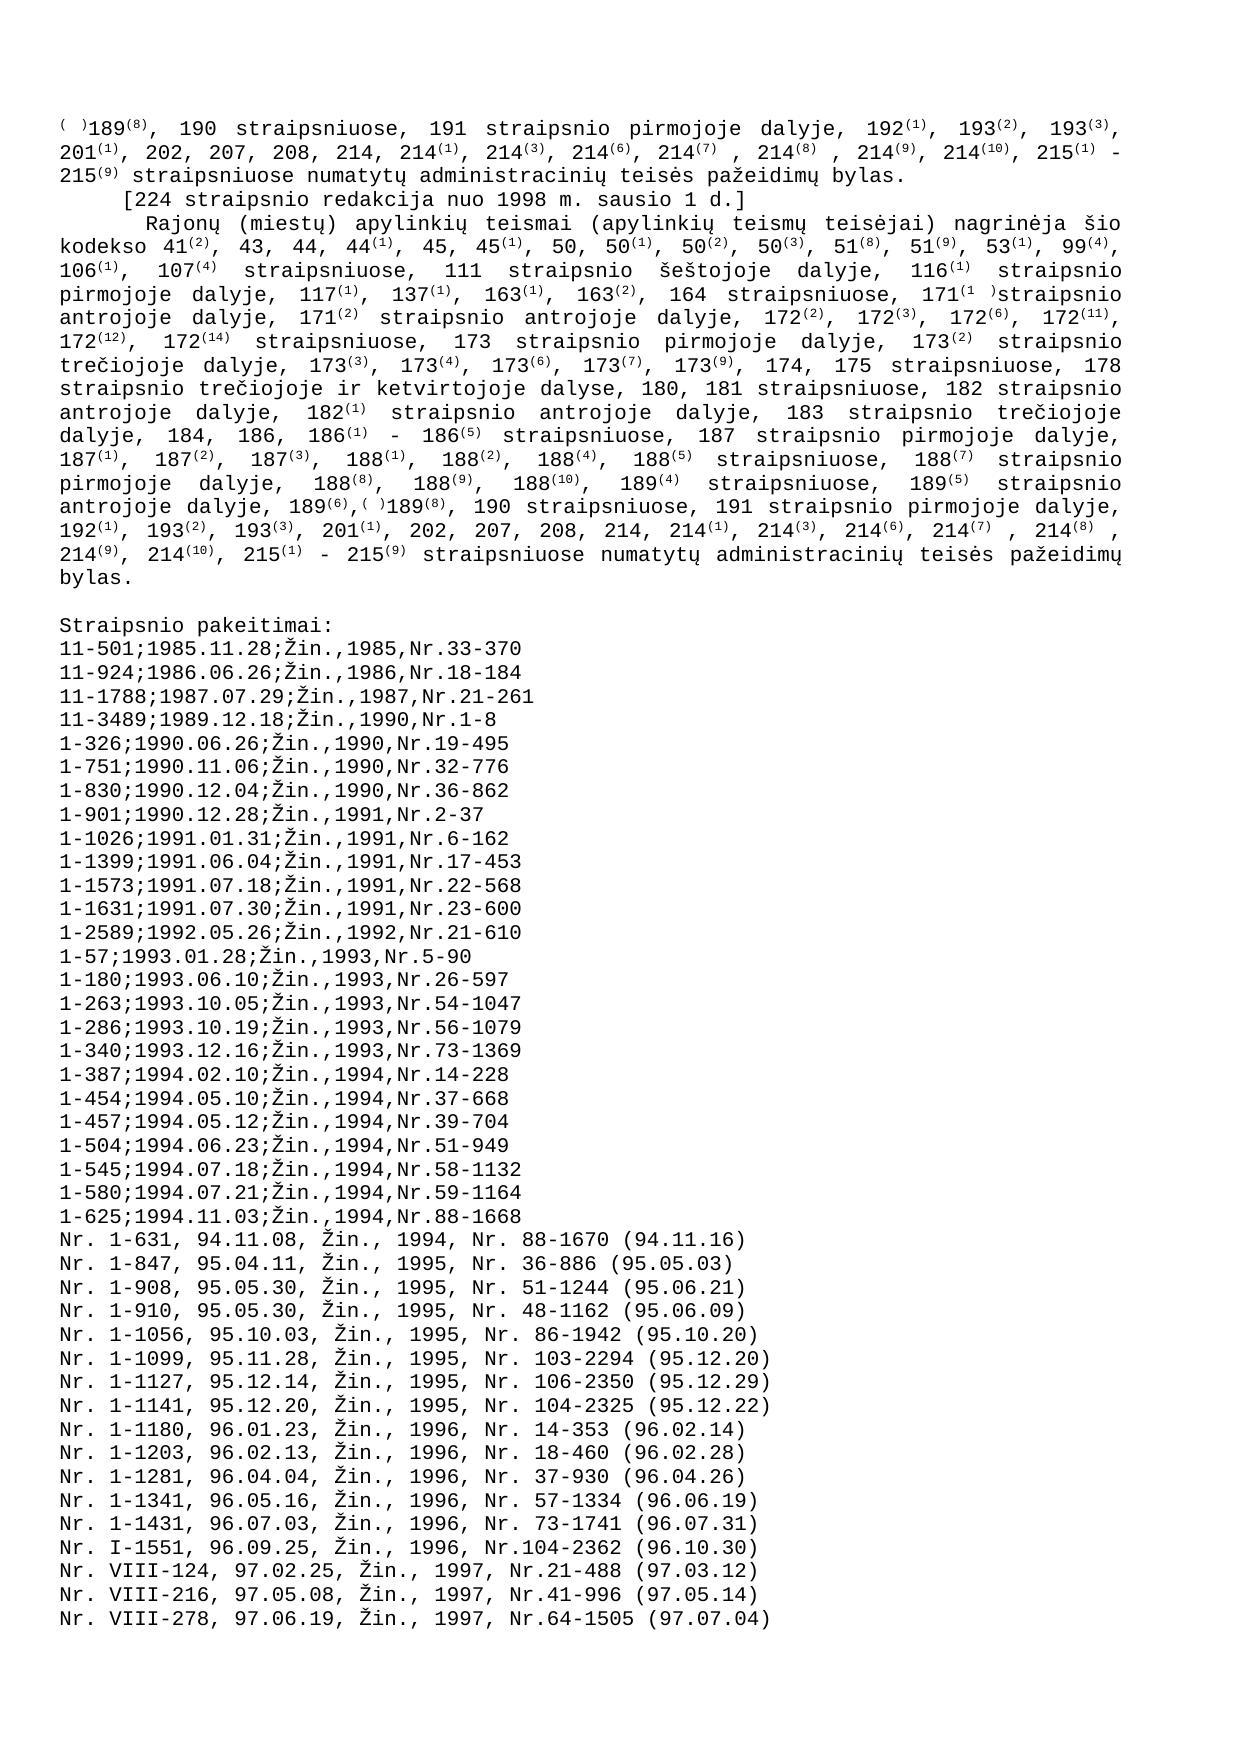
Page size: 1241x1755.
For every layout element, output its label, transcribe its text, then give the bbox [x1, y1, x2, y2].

text 1-504;1994.06.23;Žin.,1994,Nr.51-949 [59, 1135, 1122, 1158]
text Nr. 1-631, 94.11.08, Žin., 1994, Nr. 88-1670 (94.11.16) [59, 1229, 1122, 1253]
text Straipsnio pakeitimai: [59, 615, 1122, 638]
text 1-580;1994.07.21;Žin.,1994,Nr.59-1164 [59, 1182, 1122, 1206]
text 11-1788;1987.07.29;Žin.,1987,Nr.21-261 [59, 686, 1122, 709]
text 1-751;1990.11.06;Žin.,1990,Nr.32-776 [59, 757, 1122, 780]
text 1-901;1990.12.28;Žin.,1991,Nr.2-37 [59, 804, 1122, 827]
text 1-1573;1991.07.18;Žin.,1991,Nr.22-568 [59, 875, 1122, 898]
text 1-2589;1992.05.26;Žin.,1992,Nr.21-610 [59, 922, 1122, 946]
text Nr. I-1551, 96.09.25, Žin., 1996, Nr.104-2362 (96.10.30) [59, 1537, 1122, 1561]
text 11-3489;1989.12.18;Žin.,1990,Nr.1-8 [59, 709, 1122, 733]
text ( )189(8), 190 straipsniuose, 191 straipsnio pirmojoje dalyje, 192(1), 193(2), 193(3), 201(1), 202, 207, 208, 214, 214(1), 214(3), 214(6), 214(7) , 214(8) , 214(9), 214(10), 215(1) - 215(9) straipsniuose numatytų administracinių teisės pažeidimų bylas. [59, 118, 1122, 189]
text 1-457;1994.05.12;Žin.,1994,Nr.39-704 [59, 1111, 1122, 1135]
text 1-286;1993.10.19;Žin.,1993,Nr.56-1079 [59, 1017, 1122, 1040]
text 1-340;1993.12.16;Žin.,1993,Nr.73-1369 [59, 1040, 1122, 1064]
text [224 straipsnio redakcija nuo 1998 m. sausio 1 d.] [59, 189, 1122, 213]
text Nr. 1-847, 95.04.11, Žin., 1995, Nr. 36-886 (95.05.03) [59, 1253, 1122, 1277]
text 1-326;1990.06.26;Žin.,1990,Nr.19-495 [59, 733, 1122, 757]
text Nr. 1-1341, 96.05.16, Žin., 1996, Nr. 57-1334 (96.06.19) [59, 1489, 1122, 1513]
text Nr. VIII-124, 97.02.25, Žin., 1997, Nr.21-488 (97.03.12) [59, 1561, 1122, 1584]
text 1-454;1994.05.10;Žin.,1994,Nr.37-668 [59, 1088, 1122, 1111]
text Nr. 1-1281, 96.04.04, Žin., 1996, Nr. 37-930 (96.04.26) [59, 1466, 1122, 1489]
text 11-924;1986.06.26;Žin.,1986,Nr.18-184 [59, 662, 1122, 686]
text 1-625;1994.11.03;Žin.,1994,Nr.88-1668 [59, 1206, 1122, 1229]
text 1-57;1993.01.28;Žin.,1993,Nr.5-90 [59, 946, 1122, 969]
text Rajonų (miestų) apylinkių teismai (apylinkių teismų teisėjai) nagrinėja šio kodekso 41(2), 43, 44, 44(1), 45, 45(1), 50, 50(1), 50(2), 50(3), 51(8), 51(9), 53(1), 99(4), 106(1), 107(4) straipsniuose, 111 straipsnio šeštojoje dalyje, 116(1) straipsnio pirmojoje dalyje, 117(1), 137(1), 163(1), 163(2), 164 straipsniuose, 171(1 )straipsnio antrojoje dalyje, 171(2) straipsnio antrojoje dalyje, 172(2), 172(3), 172(6), 172(11), 172(12), 172(14) straipsniuose, 173 straipsnio pirmojoje dalyje, 173(2) straipsnio trečiojoje dalyje, 173(3), 173(4), 173(6), 173(7), 173(9), 174, 175 straipsniuose, 178 straipsnio trečiojoje ir ketvirtojoje dalyse, 180, 181 straipsniuose, 182 straipsnio antrojoje dalyje, 182(1) straipsnio antrojoje dalyje, 183 straipsnio trečiojoje dalyje, 184, 186, 186(1) - 186(5) straipsniuose, 187 straipsnio pirmojoje dalyje, 187(1), 187(2), 187(3), 188(1), 188(2), 188(4), 188(5) straipsniuose, 188(7) straipsnio pirmojoje dalyje, 188(8), 188(9), 188(10), 189(4) straipsniuose, 189(5) straipsnio antrojoje dalyje, 189(6),( )189(8), 190 straipsniuose, 191 straipsnio pirmojoje dalyje, 192(1), 193(2), 193(3), 201(1), 202, 207, 208, 214, 214(1), 214(3), 214(6), 214(7) , 214(8) , 214(9), 214(10), 215(1) - 215(9) straipsniuose numatytų administracinių teisės pažeidimų bylas. [59, 213, 1122, 591]
text Nr. 1-1099, 95.11.28, Žin., 1995, Nr. 103-2294 (95.12.20) [59, 1348, 1122, 1371]
text 1-1026;1991.01.31;Žin.,1991,Nr.6-162 [59, 827, 1122, 851]
text Nr. 1-1431, 96.07.03, Žin., 1996, Nr. 73-1741 (96.07.31) [59, 1513, 1122, 1537]
text Nr. 1-1056, 95.10.03, Žin., 1995, Nr. 86-1942 (95.10.20) [59, 1324, 1122, 1348]
text Nr. 1-1141, 95.12.20, Žin., 1995, Nr. 104-2325 (95.12.22) [59, 1395, 1122, 1419]
text Nr. 1-1203, 96.02.13, Žin., 1996, Nr. 18-460 (96.02.28) [59, 1442, 1122, 1466]
text Nr. 1-910, 95.05.30, Žin., 1995, Nr. 48-1162 (95.06.09) [59, 1300, 1122, 1324]
text 1-387;1994.02.10;Žin.,1994,Nr.14-228 [59, 1064, 1122, 1088]
text 1-830;1990.12.04;Žin.,1990,Nr.36-862 [59, 780, 1122, 804]
text 11-501;1985.11.28;Žin.,1985,Nr.33-370 [59, 638, 1122, 662]
text 1-545;1994.07.18;Žin.,1994,Nr.58-1132 [59, 1158, 1122, 1182]
text 1-263;1993.10.05;Žin.,1993,Nr.54-1047 [59, 993, 1122, 1017]
text 1-1399;1991.06.04;Žin.,1991,Nr.17-453 [59, 851, 1122, 875]
text Nr. 1-1180, 96.01.23, Žin., 1996, Nr. 14-353 (96.02.14) [59, 1419, 1122, 1442]
text Nr. 1-1127, 95.12.14, Žin., 1995, Nr. 106-2350 (95.12.29) [59, 1371, 1122, 1395]
text 1-180;1993.06.10;Žin.,1993,Nr.26-597 [59, 969, 1122, 993]
text Nr. 1-908, 95.05.30, Žin., 1995, Nr. 51-1244 (95.06.21) [59, 1277, 1122, 1300]
text 1-1631;1991.07.30;Žin.,1991,Nr.23-600 [59, 898, 1122, 922]
text Nr. VIII-278, 97.06.19, Žin., 1997, Nr.64-1505 (97.07.04) [59, 1608, 1122, 1631]
text Nr. VIII-216, 97.05.08, Žin., 1997, Nr.41-996 (97.05.14) [59, 1584, 1122, 1608]
